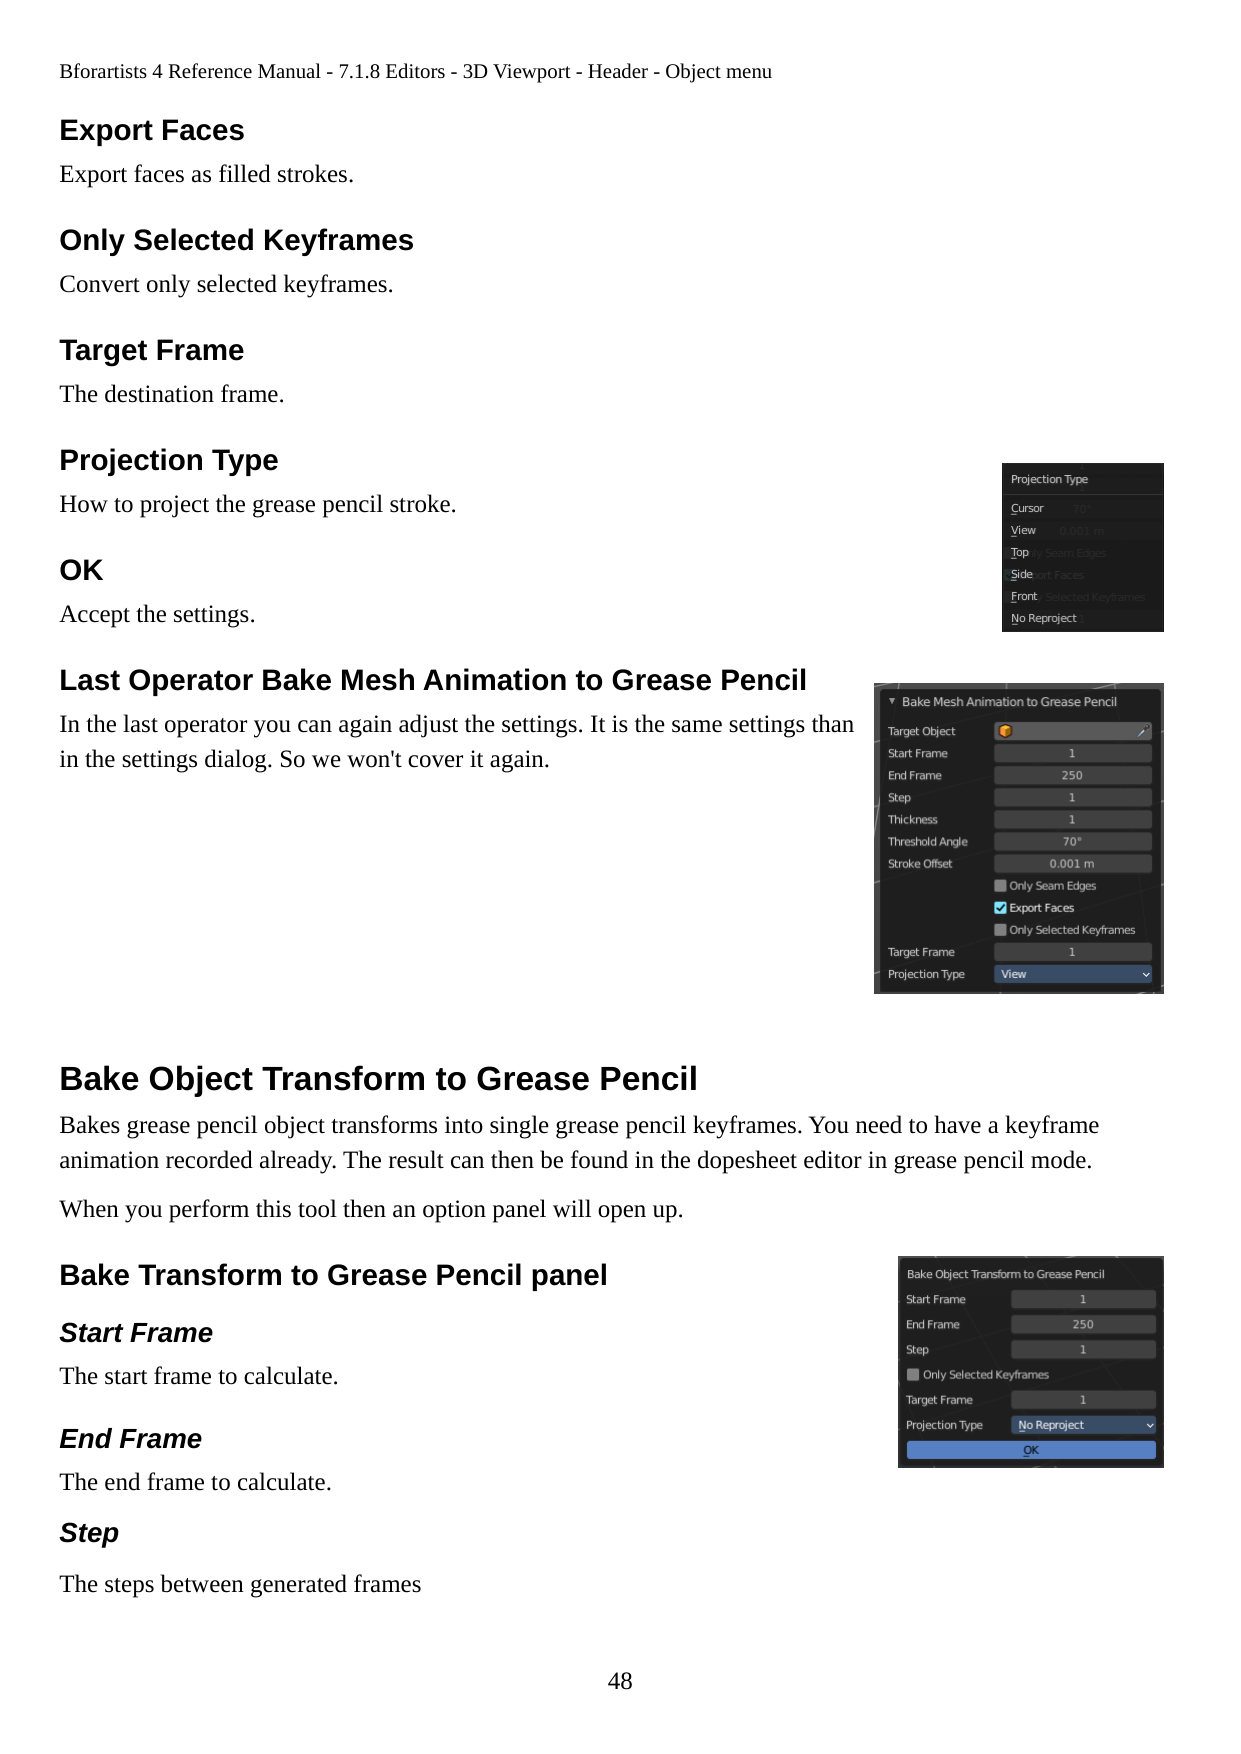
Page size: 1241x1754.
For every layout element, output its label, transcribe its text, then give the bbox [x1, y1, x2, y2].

subtitle [1164, 1317, 1181, 1348]
subtitle OK [59, 553, 1002, 587]
text Bakes grease pencil object transforms into single grease pencil keyframes. You need to have a keyframe animation recorded already. The result can then be found in the dopesheet editor in grease pencil mode. [59, 1110, 1181, 1174]
text Export faces as filled strokes. [59, 159, 1181, 188]
subtitle Target Frame [59, 333, 1181, 367]
text The destination frame. [59, 379, 1181, 408]
text [1164, 599, 1181, 628]
text The end frame to calculate. [59, 1467, 1181, 1496]
subtitle End Frame [59, 1422, 898, 1454]
text How to project the grease pencil stroke. [59, 489, 1002, 518]
picture [874, 683, 1164, 994]
subtitle Only Selected Keyframes [59, 223, 1181, 257]
subtitle Bake Transform to Grease Pencil panel [59, 1258, 898, 1292]
subtitle [1164, 553, 1181, 587]
text The steps between generated frames [59, 1569, 1181, 1597]
subtitle [1164, 1422, 1181, 1454]
subtitle Last Operator Bake Mesh Animation to Grease Pencil [59, 663, 1181, 697]
text In the last operator you can again adjust the settings. It is the same settings than in the settings dialog. So we won't cover it again. [59, 709, 874, 773]
picture [1002, 463, 1164, 632]
text The start frame to calculate. [59, 1361, 898, 1390]
text Step [59, 1516, 1181, 1548]
subtitle Start Frame [59, 1317, 898, 1348]
subtitle Export Faces [59, 113, 1181, 147]
subtitle Projection Type [59, 443, 1181, 477]
text Convert only selected keyframes. [59, 269, 1181, 298]
text Accept the settings. [59, 599, 1002, 628]
subtitle Bake Object Transform to Grease Pencil [59, 1059, 1181, 1098]
text When you perform this tool then an option panel will open up. [59, 1194, 1181, 1223]
picture [898, 1256, 1164, 1468]
